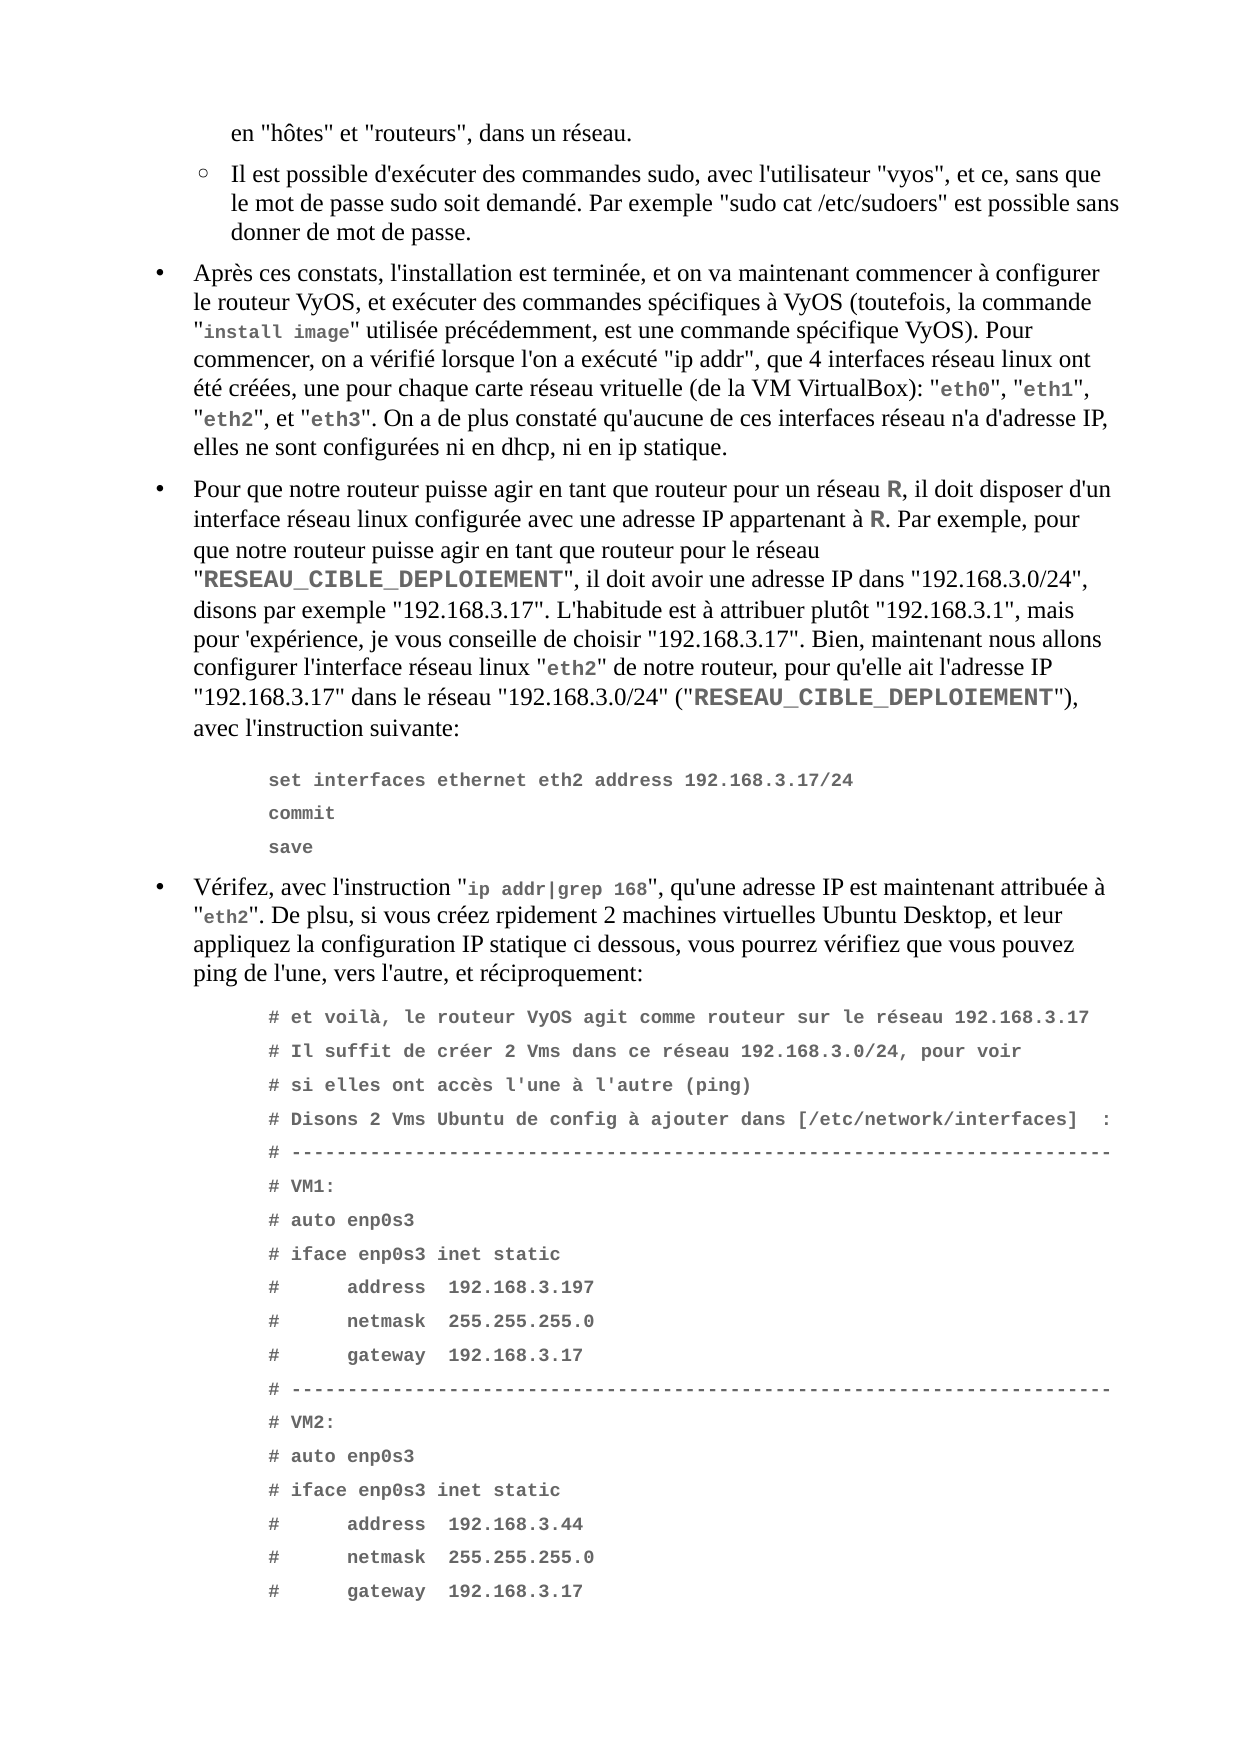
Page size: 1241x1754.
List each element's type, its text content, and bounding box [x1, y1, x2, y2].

list # ------------------------------------------------------------------------- [231, 1379, 1122, 1401]
list # VM2: [231, 1413, 1122, 1434]
list # address 192.168.3.197 [231, 1278, 1122, 1299]
list # ------------------------------------------------------------------------- [231, 1143, 1122, 1164]
list # gateway 192.168.3.17 [231, 1346, 1122, 1367]
list # iface enp0s3 inet static [231, 1244, 1122, 1266]
list # iface enp0s3 inet static [231, 1481, 1122, 1502]
list # address 192.168.3.44 [231, 1514, 1122, 1536]
list en "hôtes" et "routeurs", dans un réseau. [193, 118, 1122, 147]
list # netmask 255.255.255.0 [231, 1312, 1122, 1333]
list Pour que notre routeur puisse agir en tant que routeur pour un réseau R, il doit disposer d'un interface réseau linux configurée avec une adresse IP appartenant à R. Par exemple, pour que notre routeur puisse agir en tant que routeur pour le réseau "RESEAU_CIBLE_DEPLOIEMENT", il doit avoir une adresse IP dans "192.168.3.0/24", disons par exemple "192.168.3.17". L'habitude est à attribuer plutôt "192.168.3.1", mais pour 'expérience, je vous conseille de choisir "192.168.3.17". Bien, maintenant nous allons configurer l'interface réseau linux "eth2" de notre routeur, pour qu'elle ait l'adresse IP "192.168.3.17" dans le réseau "192.168.3.0/24" ("RESEAU_CIBLE_DEPLOIEMENT"), avec l'instruction suivante: [156, 474, 1122, 742]
list set interfaces ethernet eth2 address 192.168.3.17/24 [231, 770, 1122, 792]
list Il est possible d'exécuter des commandes sudo, avec l'utilisateur "vyos", et ce, sans que le mot de passe sudo soit demandé. Par exemple "sudo cat /etc/sudoers" est possible sans donner de mot de passe. [193, 159, 1122, 246]
list Vérifez, avec l'instruction "ip addr|grep 168", qu'une adresse IP est maintenant attribuée à "eth2". De plsu, si vous créez rpidement 2 machines virtuelles Ubuntu Desktop, et leur appliquez la configuration IP statique ci dessous, vous pourrez vérifiez que vous pouvez ping de l'une, vers l'autre, et réciproquement: [156, 872, 1122, 987]
list # VM1: [231, 1177, 1122, 1198]
list # auto enp0s3 [231, 1447, 1122, 1468]
list commit [231, 804, 1122, 825]
list # gateway 192.168.3.17 [231, 1582, 1122, 1603]
list Après ces constats, l'installation est terminée, et on va maintenant commencer à configurer le routeur VyOS, et exécuter des commandes spécifiques à VyOS (toutefois, la commande "install image" utilisée précédemment, est une commande spécifique VyOS). Pour commencer, on a vérifié lorsque l'on a exécuté "ip addr", que 4 interfaces réseau linux ont été créées, une pour chaque carte réseau vrituelle (de la VM VirtualBox): "eth0", "eth1", "eth2", et "eth3". On a de plus constaté qu'aucune de ces interfaces réseau n'a d'adresse IP, elles ne sont configurées ni en dhcp, ni en ip statique. [156, 258, 1122, 461]
list # si elles ont accès l'une à l'autre (ping) [231, 1076, 1122, 1097]
list # auto enp0s3 [231, 1211, 1122, 1232]
list save [231, 838, 1122, 859]
list # Il suffit de créer 2 Vms dans ce réseau 192.168.3.0/24, pour voir [231, 1042, 1122, 1063]
list # Disons 2 Vms Ubuntu de config à ajouter dans [/etc/network/interfaces] : [231, 1109, 1122, 1131]
list # netmask 255.255.255.0 [231, 1548, 1122, 1569]
list # et voilà, le routeur VyOS agit comme routeur sur le réseau 192.168.3.17 [231, 1008, 1122, 1029]
